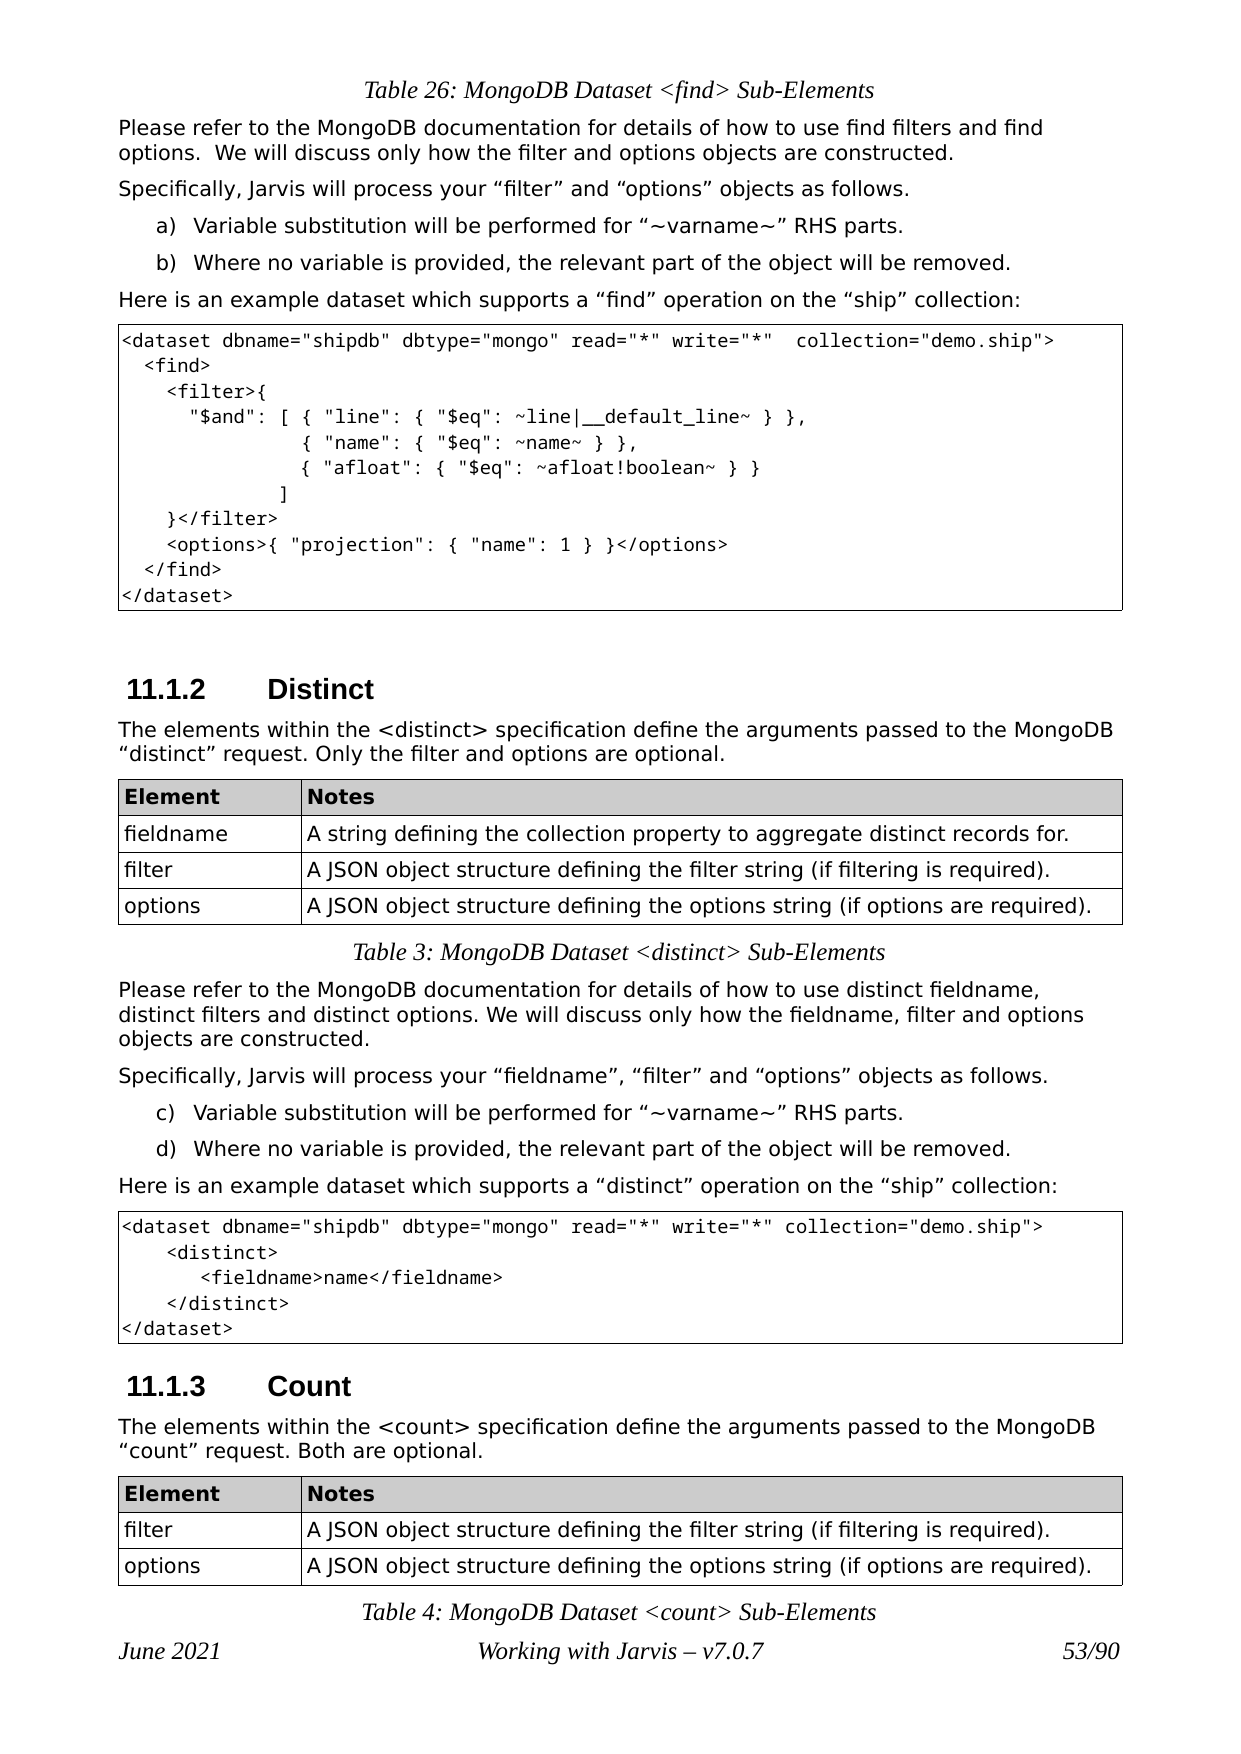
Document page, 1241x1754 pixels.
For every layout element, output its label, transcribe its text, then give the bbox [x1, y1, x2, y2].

text ] }</filter> [119, 477, 1122, 528]
text <dataset dbname="shipdb" dbtype="mongo" read="*" write="*" collection="demo.ship"> [119, 1212, 1122, 1236]
table_cell A JSON object structure defining the options string (if options are required). [302, 889, 1122, 924]
subtitle Distinct [118, 672, 1122, 706]
table_cell A JSON object structure defining the filter string (if filtering is required). [302, 853, 1122, 888]
text The elements within the <count> specification define the arguments passed to the MongoDB “count” request. Both are optional. [118, 1415, 1122, 1463]
text { "name": { "$eq": ~name~ } }, [119, 426, 1122, 452]
subtitle Count [118, 1369, 1122, 1402]
text <find> [119, 350, 1122, 375]
table_header Notes [302, 780, 1122, 815]
table_cell A string defining the collection property to aggregate distinct records for. [302, 816, 1122, 852]
text Here is an example dataset which supports a “find” operation on the “ship” collection: [118, 288, 1122, 312]
text Table 4: MongoDB Dataset <count> Sub-Elements [118, 1597, 1122, 1626]
text <options>{ "projection": { "name": 1 } }</options> [119, 528, 1122, 554]
list Where no variable is provided, the relevant part of the object will be removed. [156, 251, 1122, 275]
text <filter>{ "$and": [ { "line": { "$eq": ~line|__default_line~ } }, [119, 375, 1122, 426]
table_cell options [119, 889, 301, 924]
table_header Element [119, 780, 301, 815]
text <dataset dbname="shipdb" dbtype="mongo" read="*" write="*" collection="demo.ship"> [119, 325, 1122, 350]
text Here is an example dataset which supports a “distinct” operation on the “ship” collection: [118, 1174, 1122, 1198]
text Table 26: MongoDB Dataset <find> Sub-Elements [118, 75, 1122, 104]
text </dataset> [119, 1313, 1122, 1343]
text Please refer to the MongoDB documentation for details of how to use distinct fieldname, distinct filters and distinct options. We will discuss only how the fieldname, filter and options objects are constructed. [118, 978, 1122, 1051]
text Specifically, Jarvis will process your “fieldname”, “filter” and “options” objects as follows. [118, 1064, 1122, 1088]
text </dataset> [119, 579, 1122, 610]
text <distinct> [119, 1236, 1122, 1262]
table_cell fieldname [119, 816, 301, 852]
table_header Notes [302, 1477, 1122, 1512]
table_cell A JSON object structure defining the options string (if options are required). [302, 1549, 1122, 1584]
list Variable substitution will be performed for “~varname~” RHS parts. [156, 214, 1122, 238]
list Where no variable is provided, the relevant part of the object will be removed. [156, 1137, 1122, 1162]
text </find> [119, 554, 1122, 579]
text </distinct> [119, 1287, 1122, 1313]
table_cell filter [119, 853, 301, 888]
text Specifically, Jarvis will process your “filter” and “options” objects as follows. [118, 177, 1122, 202]
text Table 3: MongoDB Dataset <distinct> Sub-Elements [118, 937, 1122, 966]
table_cell A JSON object structure defining the filter string (if filtering is required). [302, 1513, 1122, 1548]
table_cell filter [119, 1513, 301, 1548]
table_cell options [119, 1549, 301, 1584]
text The elements within the <distinct> specification define the arguments passed to the MongoDB “distinct” request. Only the filter and options are optional. [118, 718, 1122, 767]
list Variable substitution will be performed for “~varname~” RHS parts. [156, 1101, 1122, 1125]
text Please refer to the MongoDB documentation for details of how to use find filters and find options. We will discuss only how the filter and options objects are constructed. [118, 116, 1122, 165]
table_header Element [119, 1477, 301, 1512]
text <fieldname>name</fieldname> [119, 1262, 1122, 1287]
text { "afloat": { "$eq": ~afloat!boolean~ } } [119, 452, 1122, 477]
